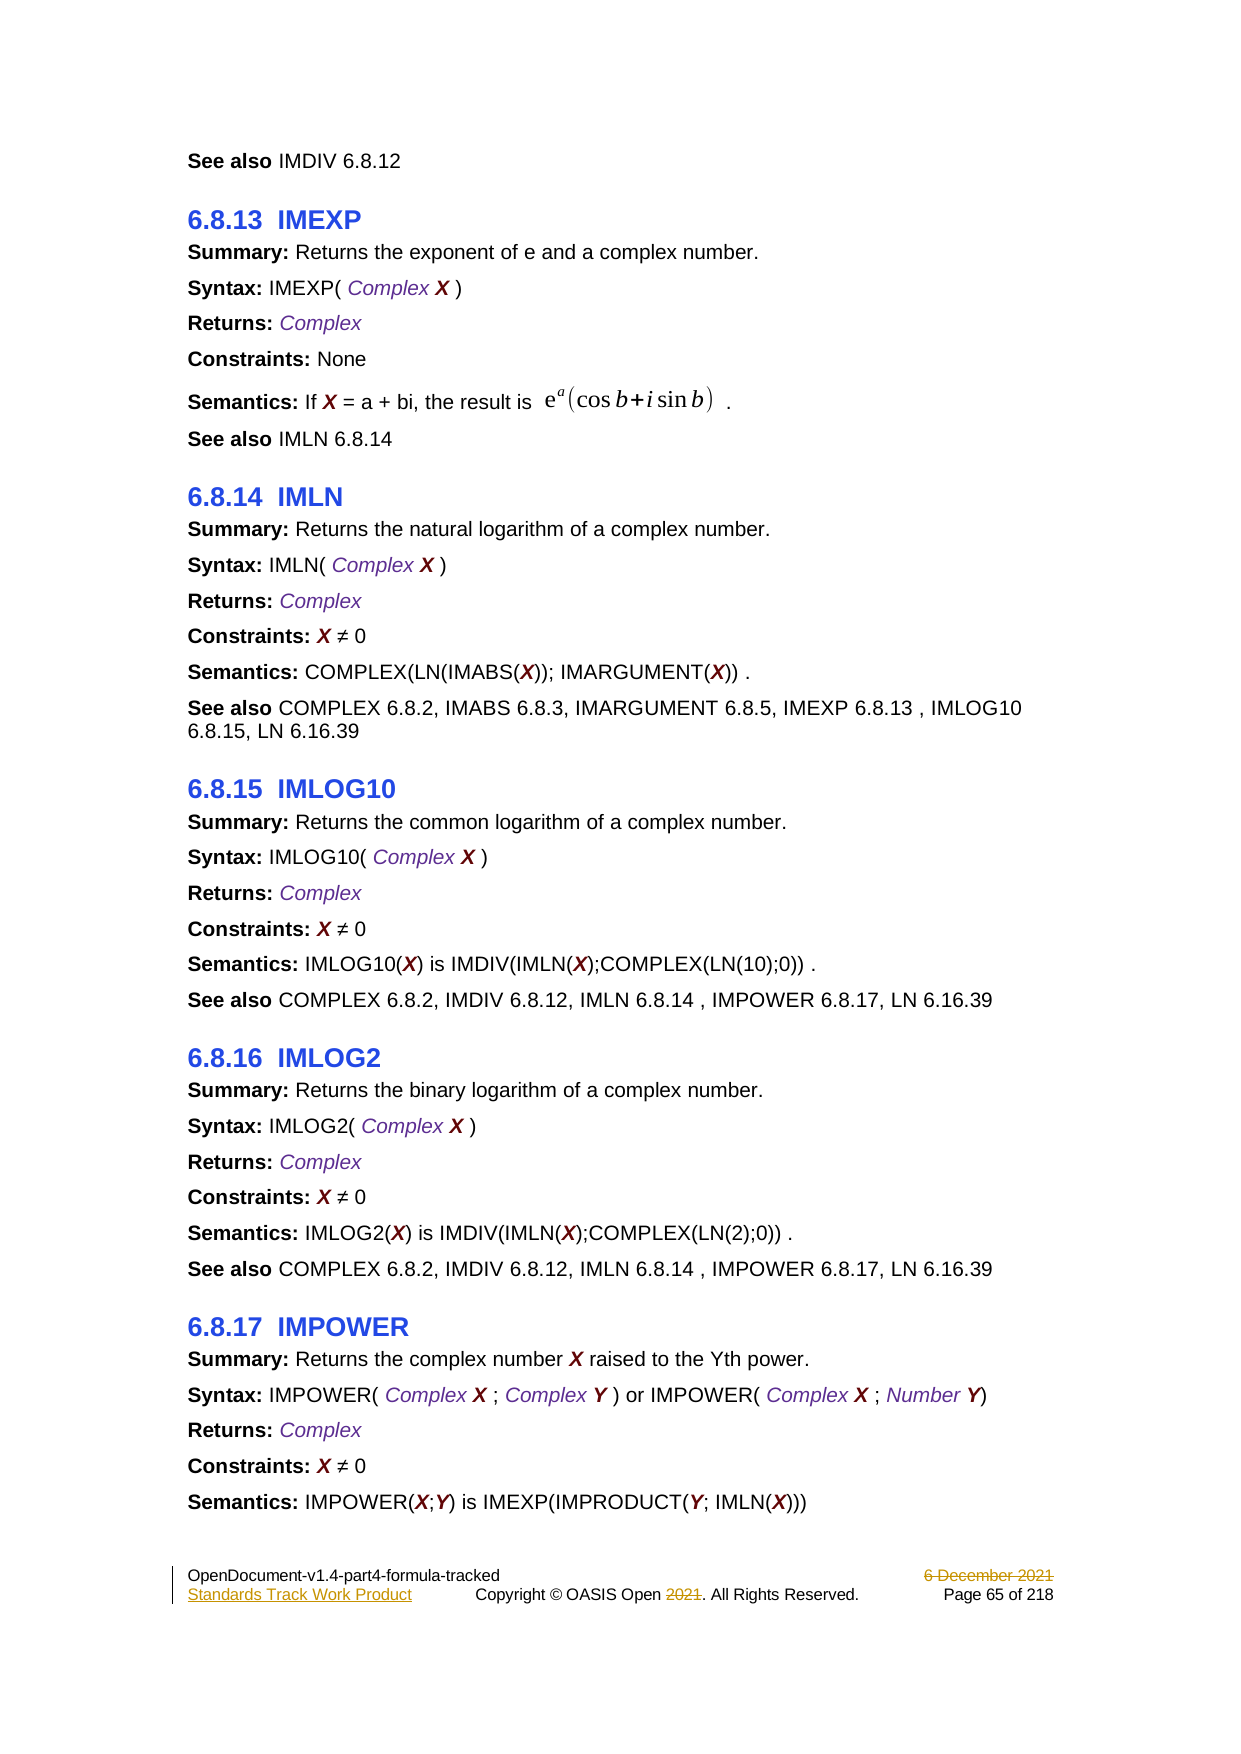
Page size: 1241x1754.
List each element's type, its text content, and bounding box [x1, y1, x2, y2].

text See also COMPLEX 6.8.2, IMDIV 6.8.12, IMLN 6.8.14 , IMPOWER 6.8.17, LN 6.16.39 [187, 988, 1053, 1012]
subtitle IMEXP [187, 204, 1053, 234]
subtitle IMLOG2 [187, 1043, 1053, 1073]
subtitle IMLOG10 [187, 774, 1053, 804]
text See also IMDIV 6.8.12 [187, 150, 1053, 173]
subtitle IMPOWER [187, 1312, 1053, 1342]
text Syntax: IMLOG2( Complex X ) [187, 1114, 1053, 1138]
text Syntax: IMEXP( Complex X ) [187, 276, 1053, 300]
subtitle IMLN [187, 482, 1053, 512]
text See also IMLN 6.8.14 [187, 427, 1053, 451]
text Returns: Complex [187, 312, 1053, 335]
text Summary: Returns the exponent of e and a complex number. [187, 241, 1053, 264]
text Constraints: X ≠ 0 [187, 1186, 1053, 1209]
text Returns: Complex [187, 589, 1053, 613]
text Summary: Returns the binary logarithm of a complex number. [187, 1079, 1053, 1102]
text Constraints: None [187, 347, 1053, 371]
text Semantics: IMLOG2(X) is IMDIV(IMLN(X);COMPLEX(LN(2);0)) . [187, 1221, 1053, 1245]
text Constraints: X ≠ 0 [187, 917, 1053, 941]
text Summary: Returns the natural logarithm of a complex number. [187, 518, 1053, 541]
text Summary: Returns the complex number X raised to the Yth power. [187, 1348, 1053, 1371]
text Semantics: IMPOWER(X;Y) is IMEXP(IMPRODUCT(Y; IMLN(X))) [187, 1490, 1053, 1514]
text Syntax: IMPOWER( Complex X ; Complex Y ) or IMPOWER( Complex X ; Number Y) [187, 1383, 1053, 1407]
text Semantics: COMPLEX(LN(IMABS(X)); IMARGUMENT(X)) . [187, 660, 1053, 684]
text Constraints: X ≠ 0 [187, 625, 1053, 648]
text Constraints: X ≠ 0 [187, 1454, 1053, 1478]
text Semantics: If X = a + bi, the result is . [187, 383, 1053, 415]
text Syntax: IMLN( Complex X ) [187, 553, 1053, 577]
text Returns: Complex [187, 881, 1053, 905]
text See also COMPLEX 6.8.2, IMDIV 6.8.12, IMLN 6.8.14 , IMPOWER 6.8.17, LN 6.16.39 [187, 1257, 1053, 1281]
text Summary: Returns the common logarithm of a complex number. [187, 810, 1053, 834]
text See also COMPLEX 6.8.2, IMABS 6.8.3, IMARGUMENT 6.8.5, IMEXP 6.8.13 , IMLOG10 6.8.15, LN 6.16.39 [187, 696, 1053, 743]
text Returns: Complex [187, 1150, 1053, 1174]
text Semantics: IMLOG10(X) is IMDIV(IMLN(X);COMPLEX(LN(10);0)) . [187, 953, 1053, 976]
text Syntax: IMLOG10( Complex X ) [187, 846, 1053, 869]
text Returns: Complex [187, 1419, 1053, 1442]
